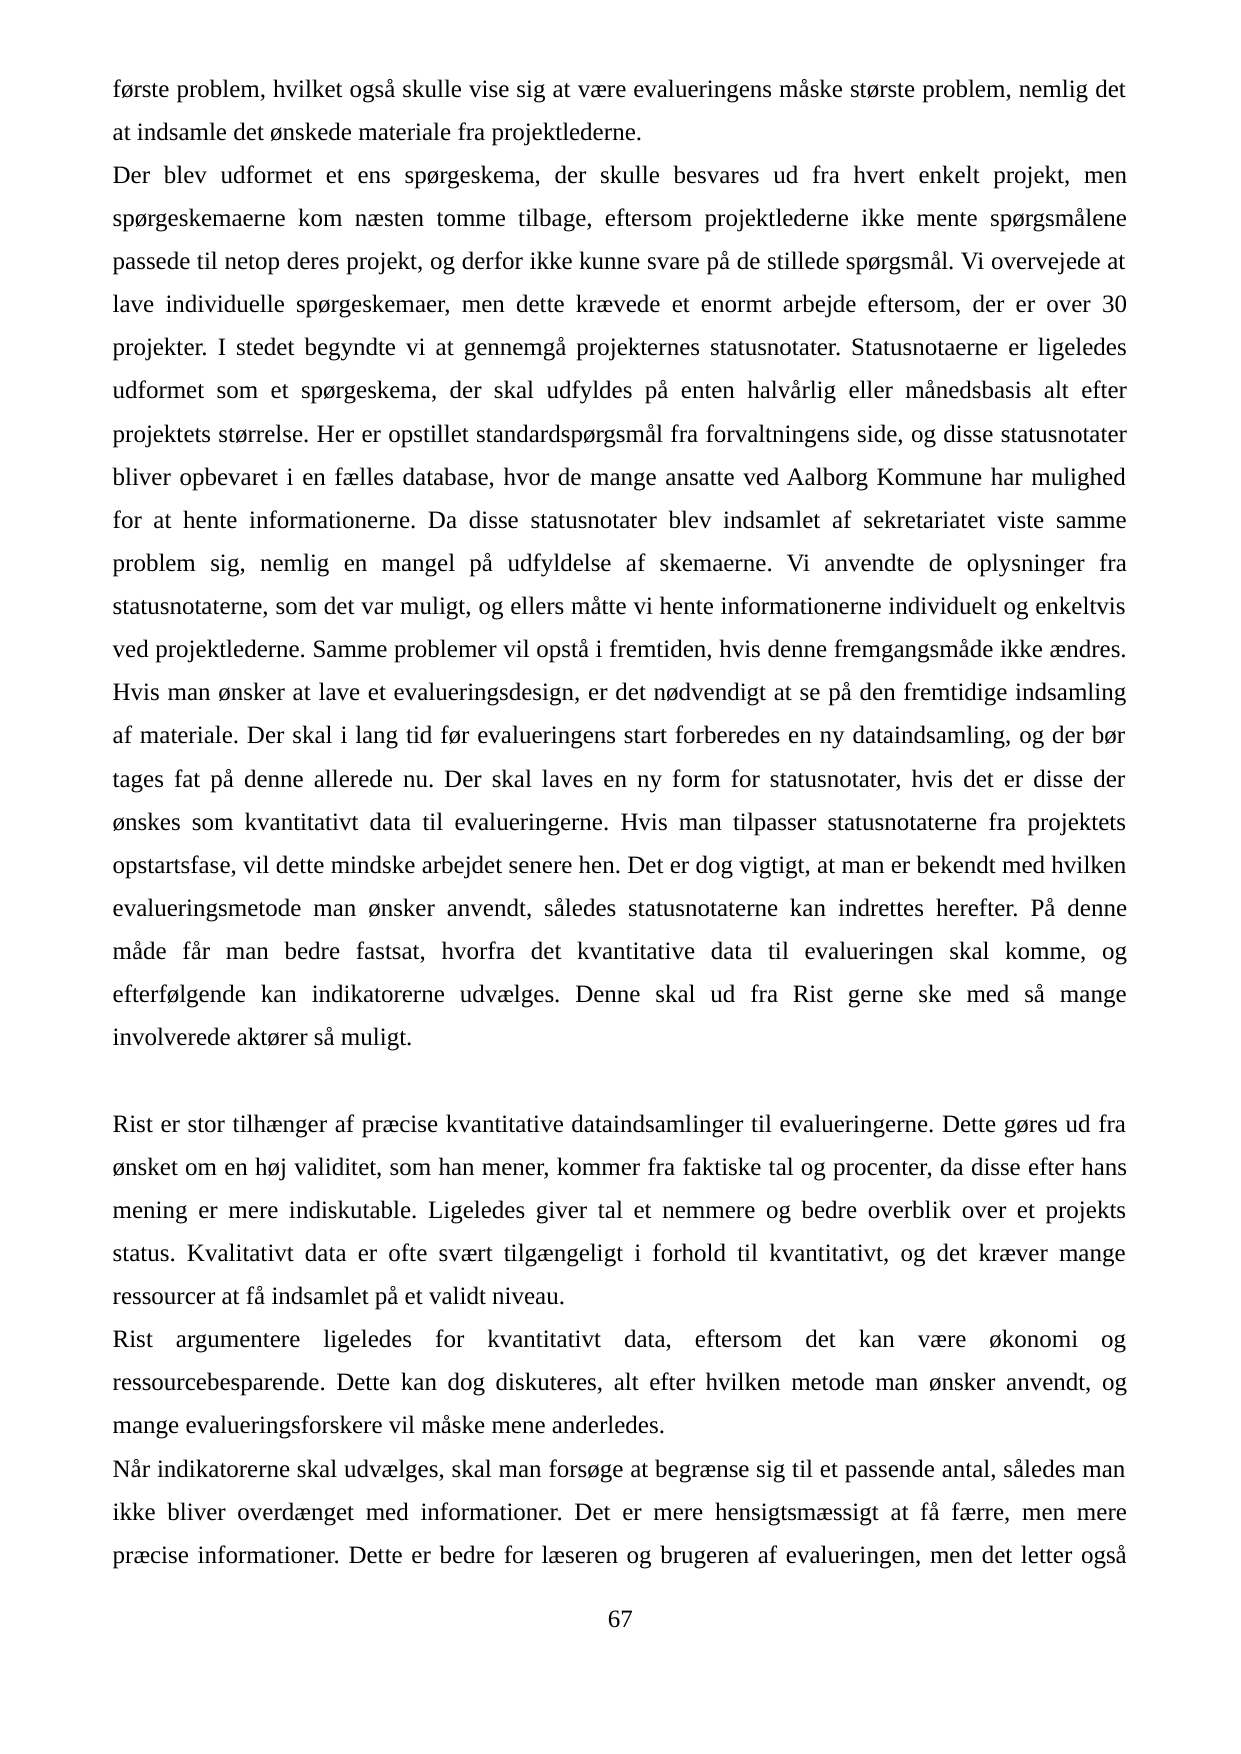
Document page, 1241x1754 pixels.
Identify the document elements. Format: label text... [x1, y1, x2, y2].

text Rist argumentere ligeledes for kvantitativt data, eftersom det kan være økonomi og ressourcebesparende. Dette kan dog diskuteres, alt efter hvilken metode man ønsker anvendt, og mange evalueringsforskere vil måske mene anderledes. [112, 1324, 1128, 1439]
text Der blev udformet et ens spørgeskema, der skulle besvares ud fra hvert enkelt projekt, men spørgeskemaerne kom næsten tomme tilbage, eftersom projektlederne ikke mente spørgsmålene passede til netop deres projekt, og derfor ikke kunne svare på de stillede spørgsmål. Vi overvejede at lave individuelle spørgeskemaer, men dette krævede et enormt arbejde eftersom, der er over 30 projekter. I stedet begyndte vi at gennemgå projekternes statusnotater. Statusnotaerne er ligeledes udformet som et spørgeskema, der skal udfyldes på enten halvårlig eller månedsbasis alt efter projektets størrelse. Her er opstillet standardspørgsmål fra forvaltningens side, og disse statusnotater bliver opbevaret i en fælles database, hvor de mange ansatte ved Aalborg Kommune har mulighed for at hente informationerne. Da disse statusnotater blev indsamlet af sekretariatet viste samme problem sig, nemlig en mangel på udfyldelse af skemaerne. Vi anvendte de oplysninger fra statusnotaterne, som det var muligt, og ellers måtte vi hente informationerne individuelt og enkeltvis ved projektlederne. Samme problemer vil opstå i fremtiden, hvis denne fremgangsmåde ikke ændres. Hvis man ønsker at lave et evalueringsdesign, er det nødvendigt at se på den fremtidige indsamling af materiale. Der skal i lang tid før evalueringens start forberedes en ny dataindsamling, og der bør tages fat på denne allerede nu. Der skal laves en ny form for statusnotater, hvis det er disse der ønskes som kvantitativt data til evalueringerne. Hvis man tilpasser statusnotaterne fra projektets opstartsfase, vil dette mindske arbejdet senere hen. Det er dog vigtigt, at man er bekendt med hvilken evalueringsmetode man ønsker anvendt, således statusnotaterne kan indrettes herefter. På denne måde får man bedre fastsat, hvorfra det kvantitative data til evalueringen skal komme, og efterfølgende kan indikatorerne udvælges. Denne skal ud fra Rist gerne ske med så mange involverede aktører så muligt. [112, 160, 1128, 1051]
text første problem, hvilket også skulle vise sig at være evalueringens måske største problem, nemlig det at indsamle det ønskede materiale fra projektlederne. [112, 74, 1128, 146]
text Når indikatorerne skal udvælges, skal man forsøge at begrænse sig til et passende antal, således man ikke bliver overdænget med informationer. Det er mere hensigtsmæssigt at få færre, men mere præcise informationer. Dette er bedre for læseren og brugeren af evalueringen, men det letter også [112, 1454, 1128, 1569]
text Rist er stor tilhænger af præcise kvantitative dataindsamlinger til evalueringerne. Dette gøres ud fra ønsket om en høj validitet, som han mener, kommer fra faktiske tal og procenter, da disse efter hans mening er mere indiskutable. Ligeledes giver tal et nemmere og bedre overblik over et projekts status. Kvalitativt data er ofte svært tilgængeligt i forhold til kvantitativt, og det kræver mange ressourcer at få indsamlet på et validt niveau. [112, 1109, 1128, 1310]
